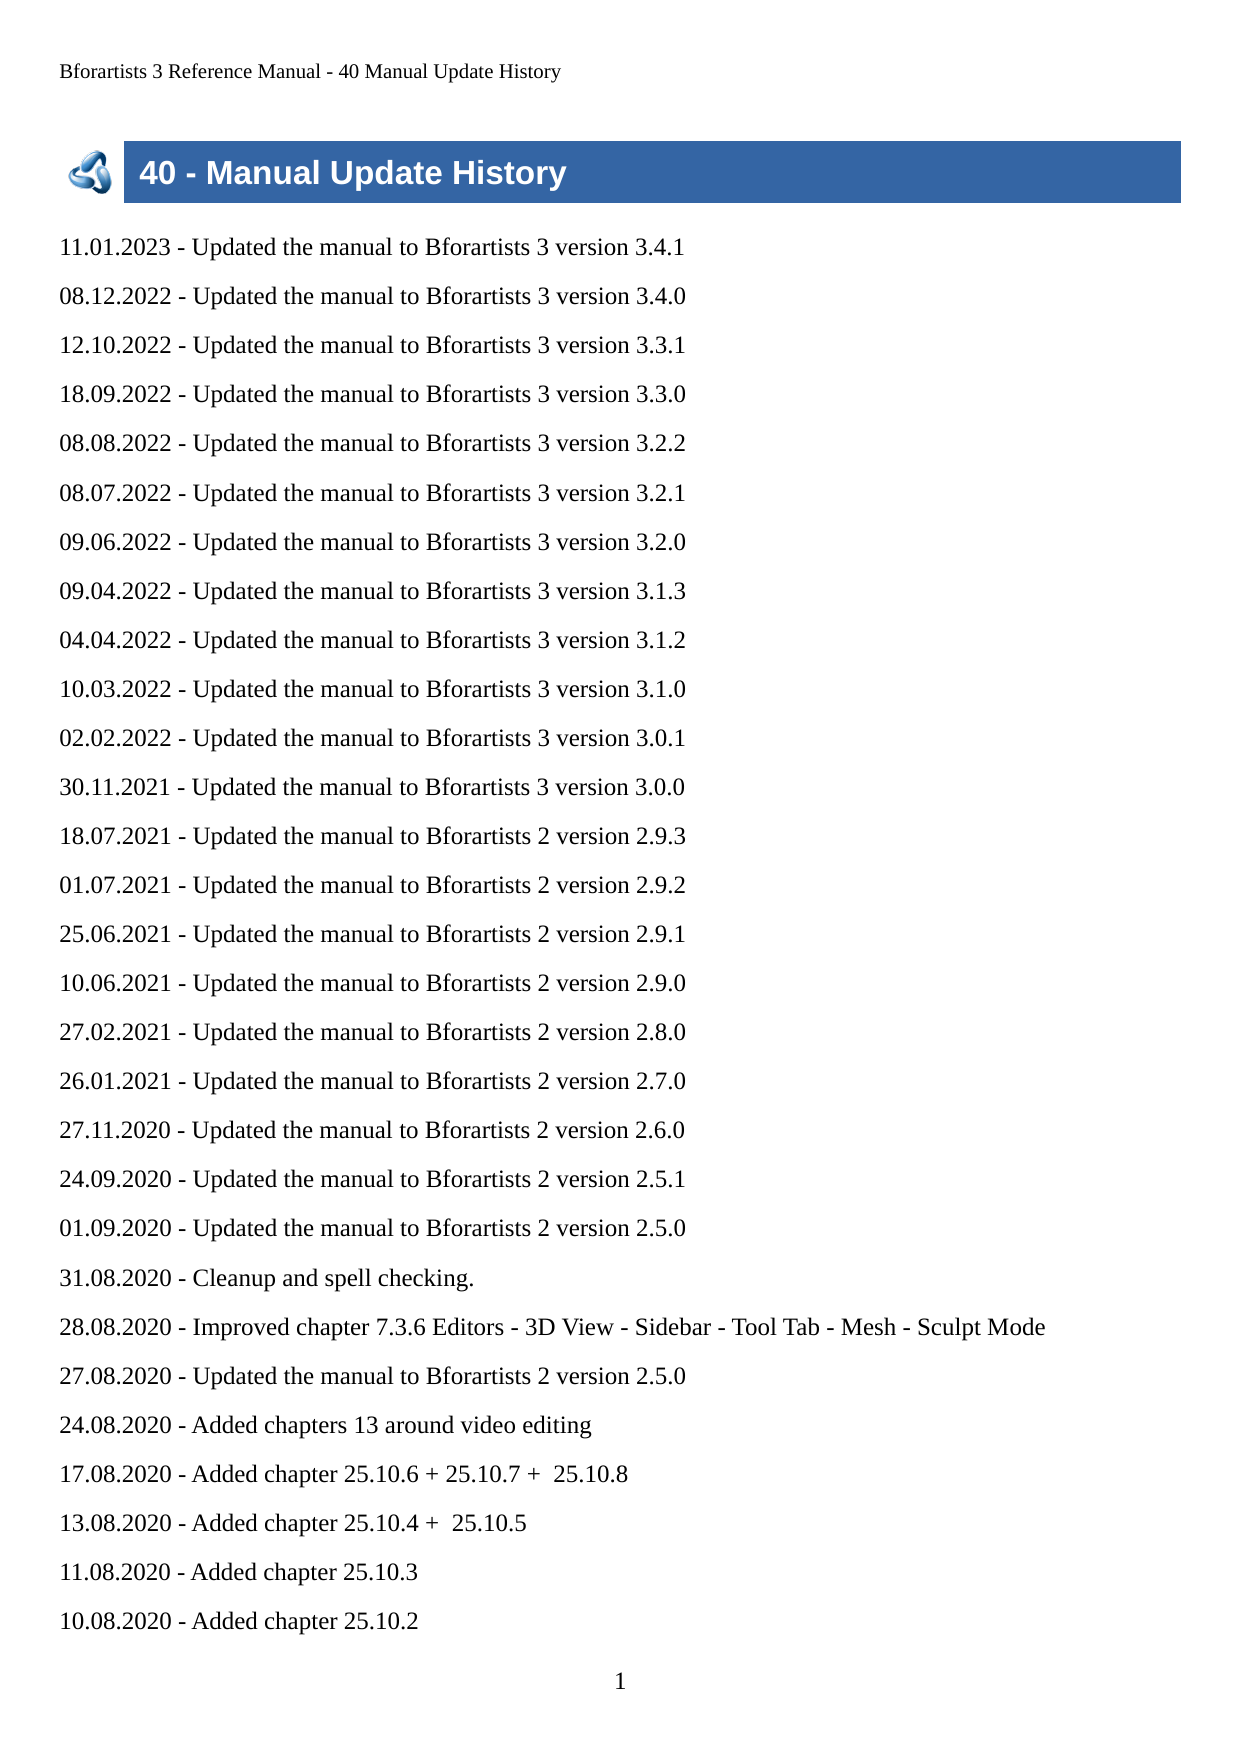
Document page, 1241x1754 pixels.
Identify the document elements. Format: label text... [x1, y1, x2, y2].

text 18.07.2021 - Updated the manual to Bforartists 2 version 2.9.3 [59, 821, 1181, 850]
text 17.08.2020 - Added chapter 25.10.6 + 25.10.7 + 25.10.8 [59, 1459, 1181, 1488]
text 26.01.2021 - Updated the manual to Bforartists 2 version 2.7.0 [59, 1066, 1181, 1095]
text 18.09.2022 - Updated the manual to Bforartists 3 version 3.3.0 [59, 379, 1181, 408]
text 02.02.2022 - Updated the manual to Bforartists 3 version 3.0.1 [59, 723, 1181, 752]
text 31.08.2020 - Cleanup and spell checking. [59, 1263, 1181, 1291]
text 11.01.2023 - Updated the manual to Bforartists 3 version 3.4.1 [59, 232, 1181, 261]
text 27.02.2021 - Updated the manual to Bforartists 2 version 2.8.0 [59, 1017, 1181, 1046]
text 24.09.2020 - Updated the manual to Bforartists 2 version 2.5.1 [59, 1164, 1181, 1193]
text 28.08.2020 - Improved chapter 7.3.6 Editors - 3D View - Sidebar - Tool Tab - Mesh - Sculpt Mode [59, 1312, 1181, 1340]
text 08.07.2022 - Updated the manual to Bforartists 3 version 3.2.1 [59, 478, 1181, 506]
text 10.08.2020 - Added chapter 25.10.2 [59, 1606, 1181, 1635]
text 04.04.2022 - Updated the manual to Bforartists 3 version 3.1.2 [59, 625, 1181, 653]
text 08.08.2022 - Updated the manual to Bforartists 3 version 3.2.2 [59, 428, 1181, 457]
table_header [59, 141, 124, 203]
text 24.08.2020 - Added chapters 13 around video editing [59, 1410, 1181, 1438]
text 30.11.2021 - Updated the manual to Bforartists 3 version 3.0.0 [59, 772, 1181, 801]
text 01.07.2021 - Updated the manual to Bforartists 2 version 2.9.2 [59, 870, 1181, 899]
text 08.12.2022 - Updated the manual to Bforartists 3 version 3.4.0 [59, 281, 1181, 310]
text 09.06.2022 - Updated the manual to Bforartists 3 version 3.2.0 [59, 527, 1181, 555]
text 10.06.2021 - Updated the manual to Bforartists 2 version 2.9.0 [59, 968, 1181, 997]
text 11.08.2020 - Added chapter 25.10.3 [59, 1557, 1181, 1586]
text 09.04.2022 - Updated the manual to Bforartists 3 version 3.1.3 [59, 576, 1181, 604]
text 10.03.2022 - Updated the manual to Bforartists 3 version 3.1.0 [59, 674, 1181, 703]
text 12.10.2022 - Updated the manual to Bforartists 3 version 3.3.1 [59, 330, 1181, 359]
table_header 40 - Manual Update History [124, 141, 1181, 203]
text 27.11.2020 - Updated the manual to Bforartists 2 version 2.6.0 [59, 1115, 1181, 1144]
text 01.09.2020 - Updated the manual to Bforartists 2 version 2.5.0 [59, 1213, 1181, 1242]
text 27.08.2020 - Updated the manual to Bforartists 2 version 2.5.0 [59, 1361, 1181, 1389]
text 25.06.2021 - Updated the manual to Bforartists 2 version 2.9.1 [59, 919, 1181, 948]
picture [65, 147, 114, 197]
text 13.08.2020 - Added chapter 25.10.4 + 25.10.5 [59, 1508, 1181, 1537]
